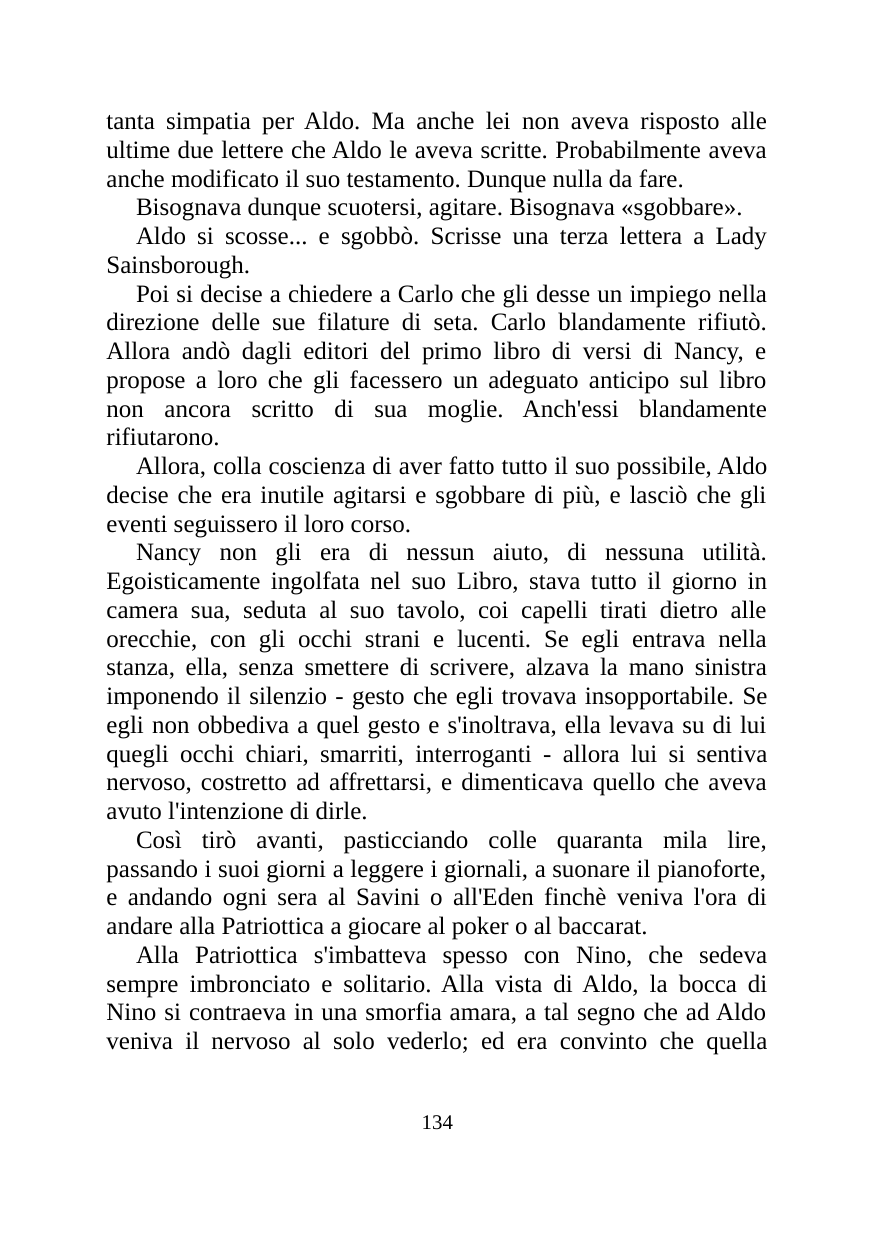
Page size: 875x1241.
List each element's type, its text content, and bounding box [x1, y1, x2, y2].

text Allora, colla coscienza di aver fatto tutto il suo possibile, Aldo decise che era inutile agitarsi e sgobbare di più, e lasciò che gli eventi seguissero il loro corso. [106, 451, 768, 537]
text Bisognava dunque scuotersi, agitare. Bisognava «sgobbare». [106, 192, 768, 221]
text Poi si decise a chiedere a Carlo che gli desse un impiego nella direzione delle sue filature di seta. Carlo blandamente rifiutò. Allora andò dagli editori del primo libro di versi di Nancy, e propose a loro che gli facessero un adeguato anticipo sul libro non ancora scritto di sua moglie. Anch'essi blandamente rifiutarono. [106, 279, 768, 451]
text Alla Patriottica s'imbatteva spesso con Nino, che sedeva sempre imbronciato e solitario. Alla vista di Aldo, la bocca di Nino si contraeva in una smorfia amara, a tal segno che ad Aldo veniva il nervoso al solo vederlo; ed era convinto che quella [106, 940, 768, 1055]
text Così tirò avanti, pasticciando colle quaranta mila lire, passando i suoi giorni a leggere i giornali, a suonare il pianoforte, e andando ogni sera al Savini o all'Eden finchè veniva l'ora di andare alla Patriottica a giocare al poker o al baccarat. [106, 825, 768, 940]
text Nancy non gli era di nessun aiuto, di nessuna utilità. Egoisticamente ingolfata nel suo Libro, stava tutto il giorno in camera sua, seduta al suo tavolo, coi capelli tirati dietro alle orecchie, con gli occhi strani e lucenti. Se egli entrava nella stanza, ella, senza smettere di scrivere, alzava la mano sinistra imponendo il silenzio - gesto che egli trovava insopportabile. Se egli non obbediva a quel gesto e s'inoltrava, ella levava su di lui quegli occhi chiari, smarriti, interroganti - allora lui si sentiva nervoso, costretto ad affrettarsi, e dimenticava quello che aveva avuto l'intenzione di dirle. [106, 537, 768, 825]
text Aldo si scosse... e sgobbò. Scrisse una terza lettera a Lady Sainsborough. [106, 221, 768, 279]
text tanta simpatia per Aldo. Ma anche lei non aveva risposto alle ultime due lettere che Aldo le aveva scritte. Probabilmente aveva anche modificato il suo testamento. Dunque nulla da fare. [106, 106, 768, 192]
